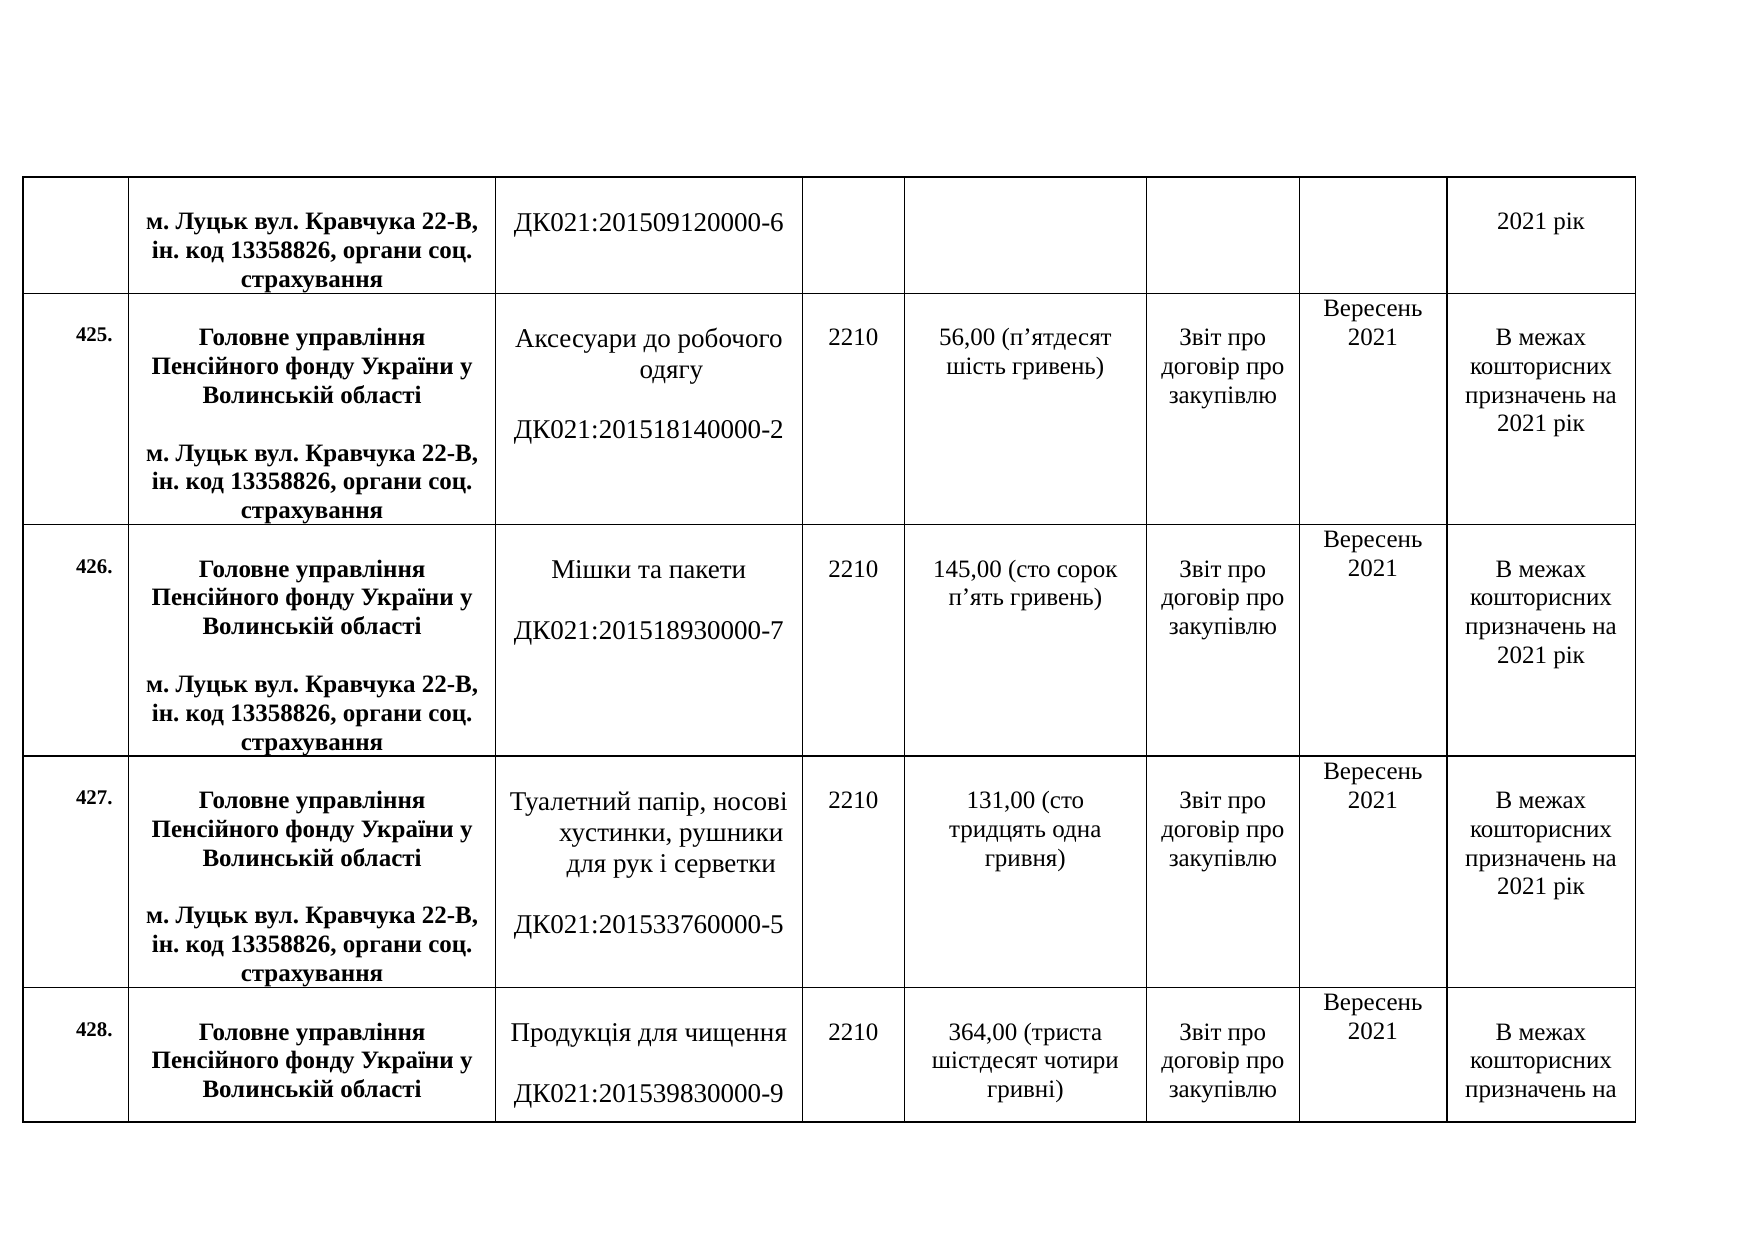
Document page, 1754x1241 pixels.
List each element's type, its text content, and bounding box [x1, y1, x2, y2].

table_cell Вересень 2021 [1300, 988, 1446, 1121]
table_cell Звіт про договір про закупівлю [1147, 525, 1299, 755]
table_cell Вересень 2021 [1300, 294, 1446, 524]
table_cell [24, 294, 128, 524]
table_cell Головне управління Пенсійного фонду України у Волинській області м. Луцьк вул. Кравчука 22-В, ін. код 13358826, органи соц. страхування [129, 294, 495, 524]
table_cell 131,00 (сто тридцять одна гривня) [905, 757, 1146, 987]
table_cell [24, 988, 128, 1121]
table_cell 56,00 (п’ятдесят шість гривень) [905, 294, 1146, 524]
table_cell [1300, 178, 1446, 292]
table_cell 145,00 (сто сорок п’ять гривень) [905, 525, 1146, 755]
table_cell Вересень 2021 [1300, 525, 1446, 755]
table_cell В межах кошторисних призначень на [1448, 988, 1635, 1121]
table_cell В межах кошторисних призначень на 2021 рік [1448, 525, 1635, 755]
table_cell Аксесуари до робочого одягу ДК021:201518140000-2 [496, 294, 802, 524]
table_cell [24, 178, 128, 292]
table_cell [905, 178, 1146, 292]
table_cell В межах кошторисних призначень на 2021 рік [1448, 757, 1635, 987]
table_cell [803, 178, 904, 292]
table_cell Мішки та пакети ДК021:201518930000-7 [496, 525, 802, 755]
table_cell Вересень 2021 [1300, 757, 1446, 987]
table_cell ДК021:201509120000-6 [496, 178, 802, 292]
table_cell [24, 757, 128, 987]
table_cell Туалетний папір, носові хустинки, рушники для рук і серветки ДК021:201533760000-5 [496, 757, 802, 987]
table_cell Головне управління Пенсійного фонду України у Волинській області м. Луцьк вул. Кравчука 22-В, ін. код 13358826, органи соц. страхування [129, 757, 495, 987]
table_cell 2210 [803, 988, 904, 1121]
table_cell В межах кошторисних призначень на 2021 рік [1448, 294, 1635, 524]
table_cell 2021 рік [1448, 178, 1635, 292]
table_cell Головне управління Пенсійного фонду України у Волинській області [129, 988, 495, 1121]
table_cell [24, 525, 128, 755]
table_cell 2210 [803, 294, 904, 524]
table_cell м. Луцьк вул. Кравчука 22-В, ін. код 13358826, органи соц. страхування [129, 178, 495, 292]
table_cell Головне управління Пенсійного фонду України у Волинській області м. Луцьк вул. Кравчука 22-В, ін. код 13358826, органи соц. страхування [129, 525, 495, 755]
table_cell Продукція для чищення ДК021:201539830000-9 [496, 988, 802, 1121]
table_cell Звіт про договір про закупівлю [1147, 988, 1299, 1121]
table_cell 2210 [803, 525, 904, 755]
table_cell Звіт про договір про закупівлю [1147, 294, 1299, 524]
table_cell [1147, 178, 1299, 292]
table_cell 2210 [803, 757, 904, 987]
table_cell 364,00 (триста шістдесят чотири гривні) [905, 988, 1146, 1121]
table_cell Звіт про договір про закупівлю [1147, 757, 1299, 987]
